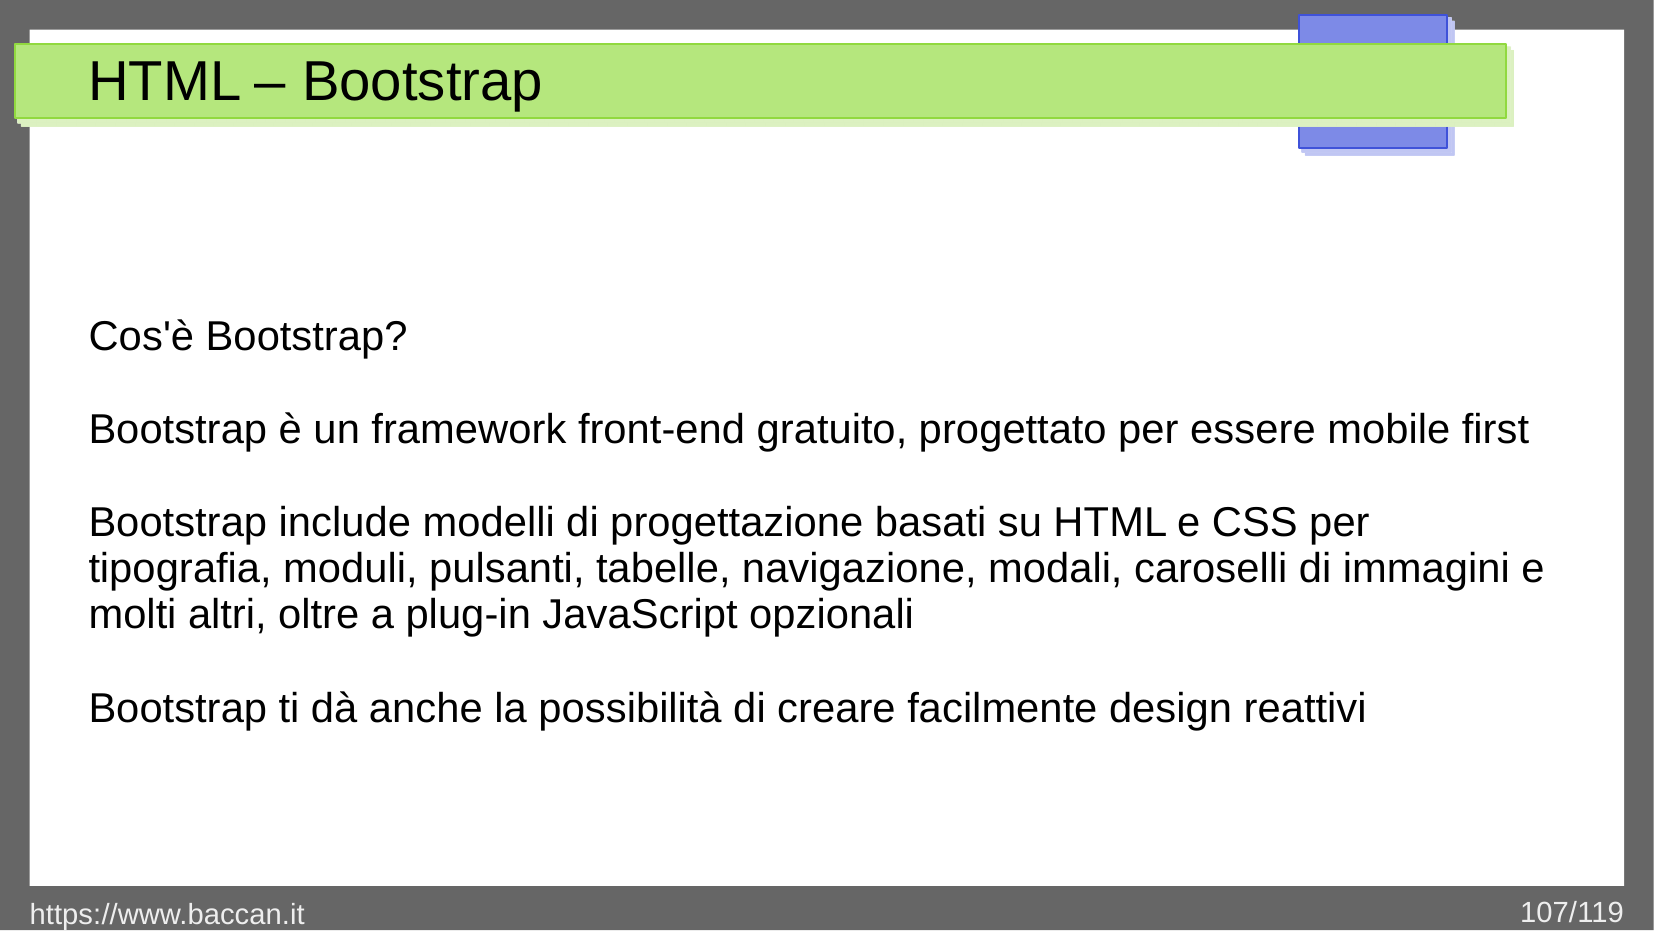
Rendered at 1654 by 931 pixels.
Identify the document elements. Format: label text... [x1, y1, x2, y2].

title HTML – Bootstrap [88, 44, 1506, 119]
text_box Cos'è Bootstrap? Bootstrap è un framework front-end gratuito, progettato per essere mobile first Bootstrap include modelli di progettazione basati su HTML e CSS per tipografia, moduli, pulsanti, tabelle, navigazione, modali, caroselli di immagini e molti altri, oltre a plug-in JavaScript opzionali Bootstrap ti dà anche la possibilità di creare facilmente design reattivi [88, 157, 1565, 886]
